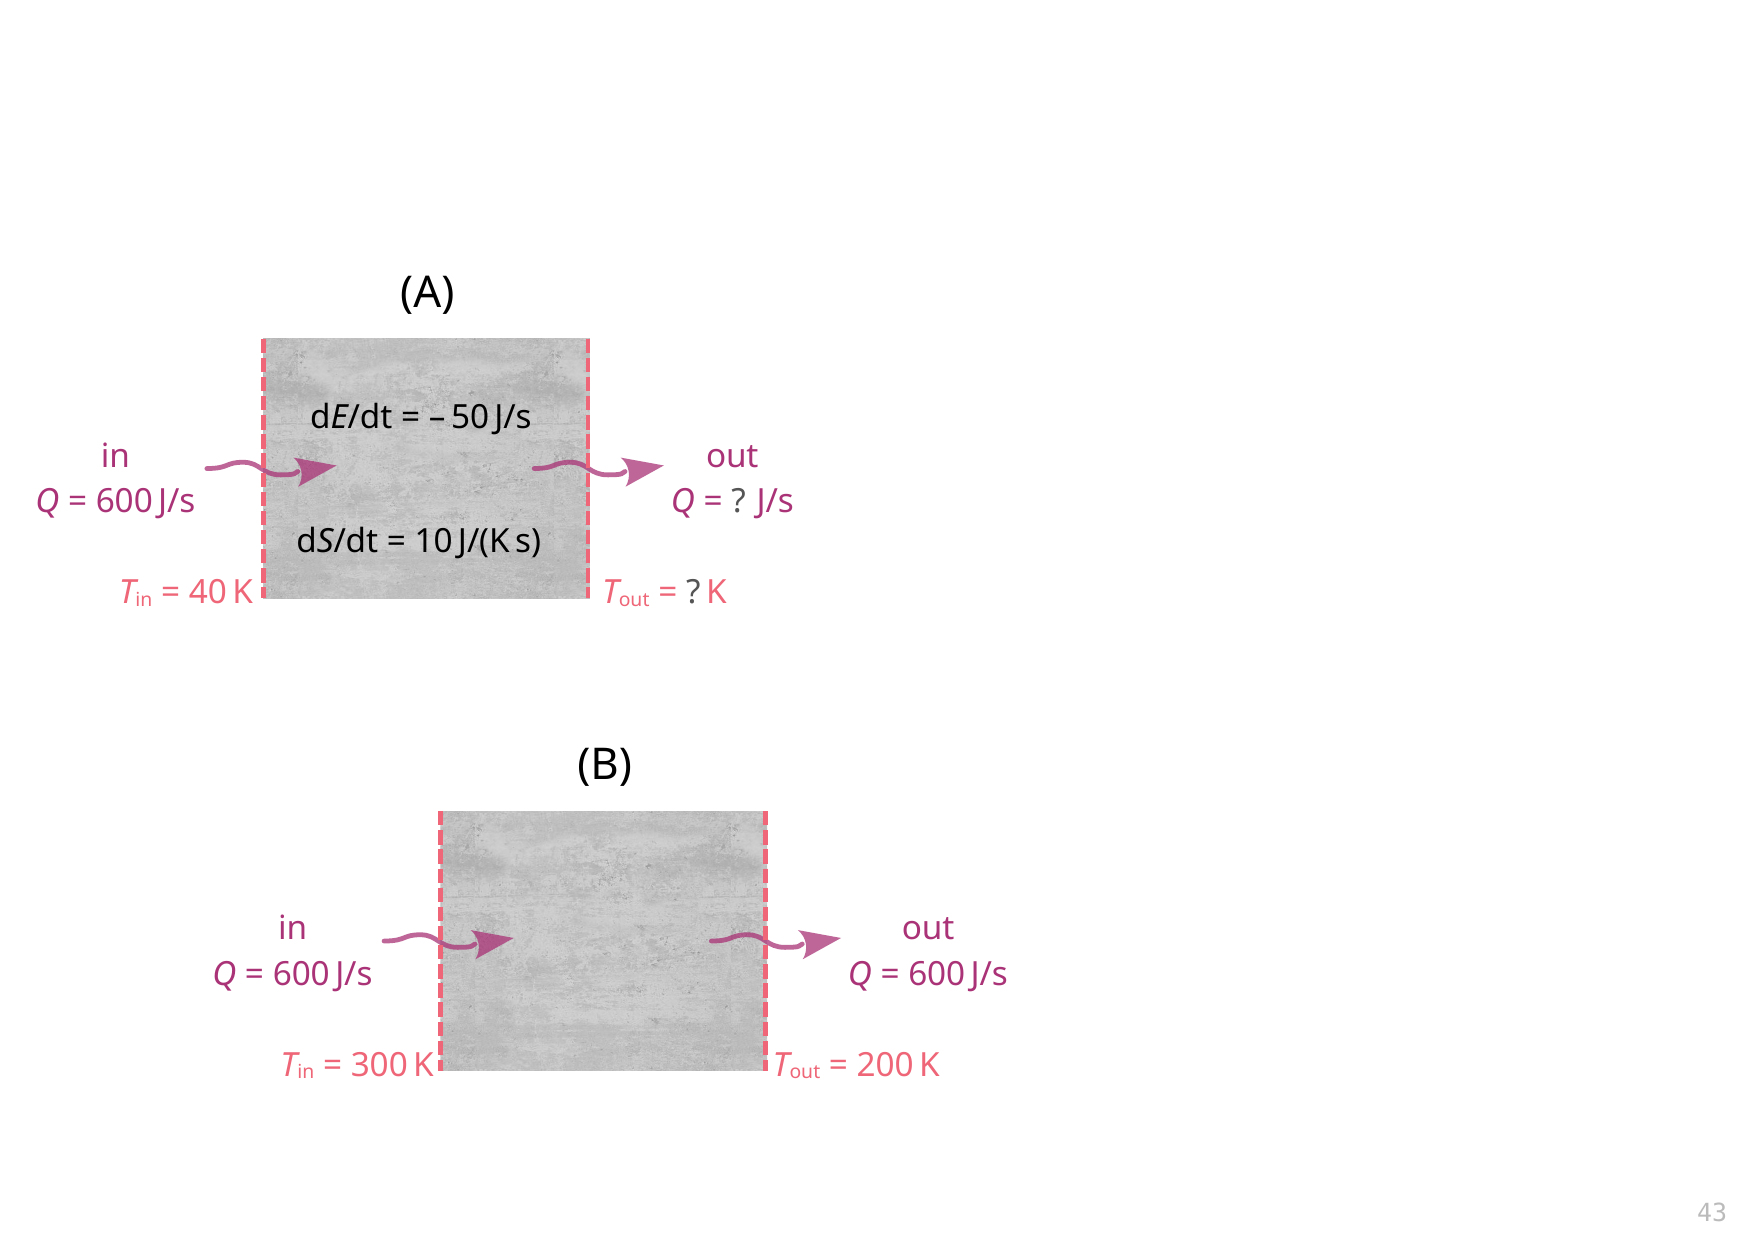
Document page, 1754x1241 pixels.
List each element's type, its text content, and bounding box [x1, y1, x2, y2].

text_box [263, 338, 590, 599]
text_box Tin = 300 K [266, 1033, 449, 1085]
text_box Tin = 40 K [94, 560, 277, 613]
text_box (A) [381, 252, 474, 324]
text_box dS/dt = 10 J/(K s) [281, 509, 572, 558]
text_box (B) [561, 725, 649, 797]
text_box out Q = 600 J/s [833, 897, 1026, 986]
text_box dE/dt = – 50 J/s [295, 385, 558, 434]
text_box in Q = 600 J/s [20, 424, 213, 513]
text_box Tout = ? K [585, 560, 744, 613]
text_box [440, 811, 768, 1071]
text_box out Q = ? J/s [655, 424, 817, 513]
text_box in Q = 600 J/s [197, 897, 390, 986]
text_box Tout = 200 K [759, 1033, 954, 1085]
